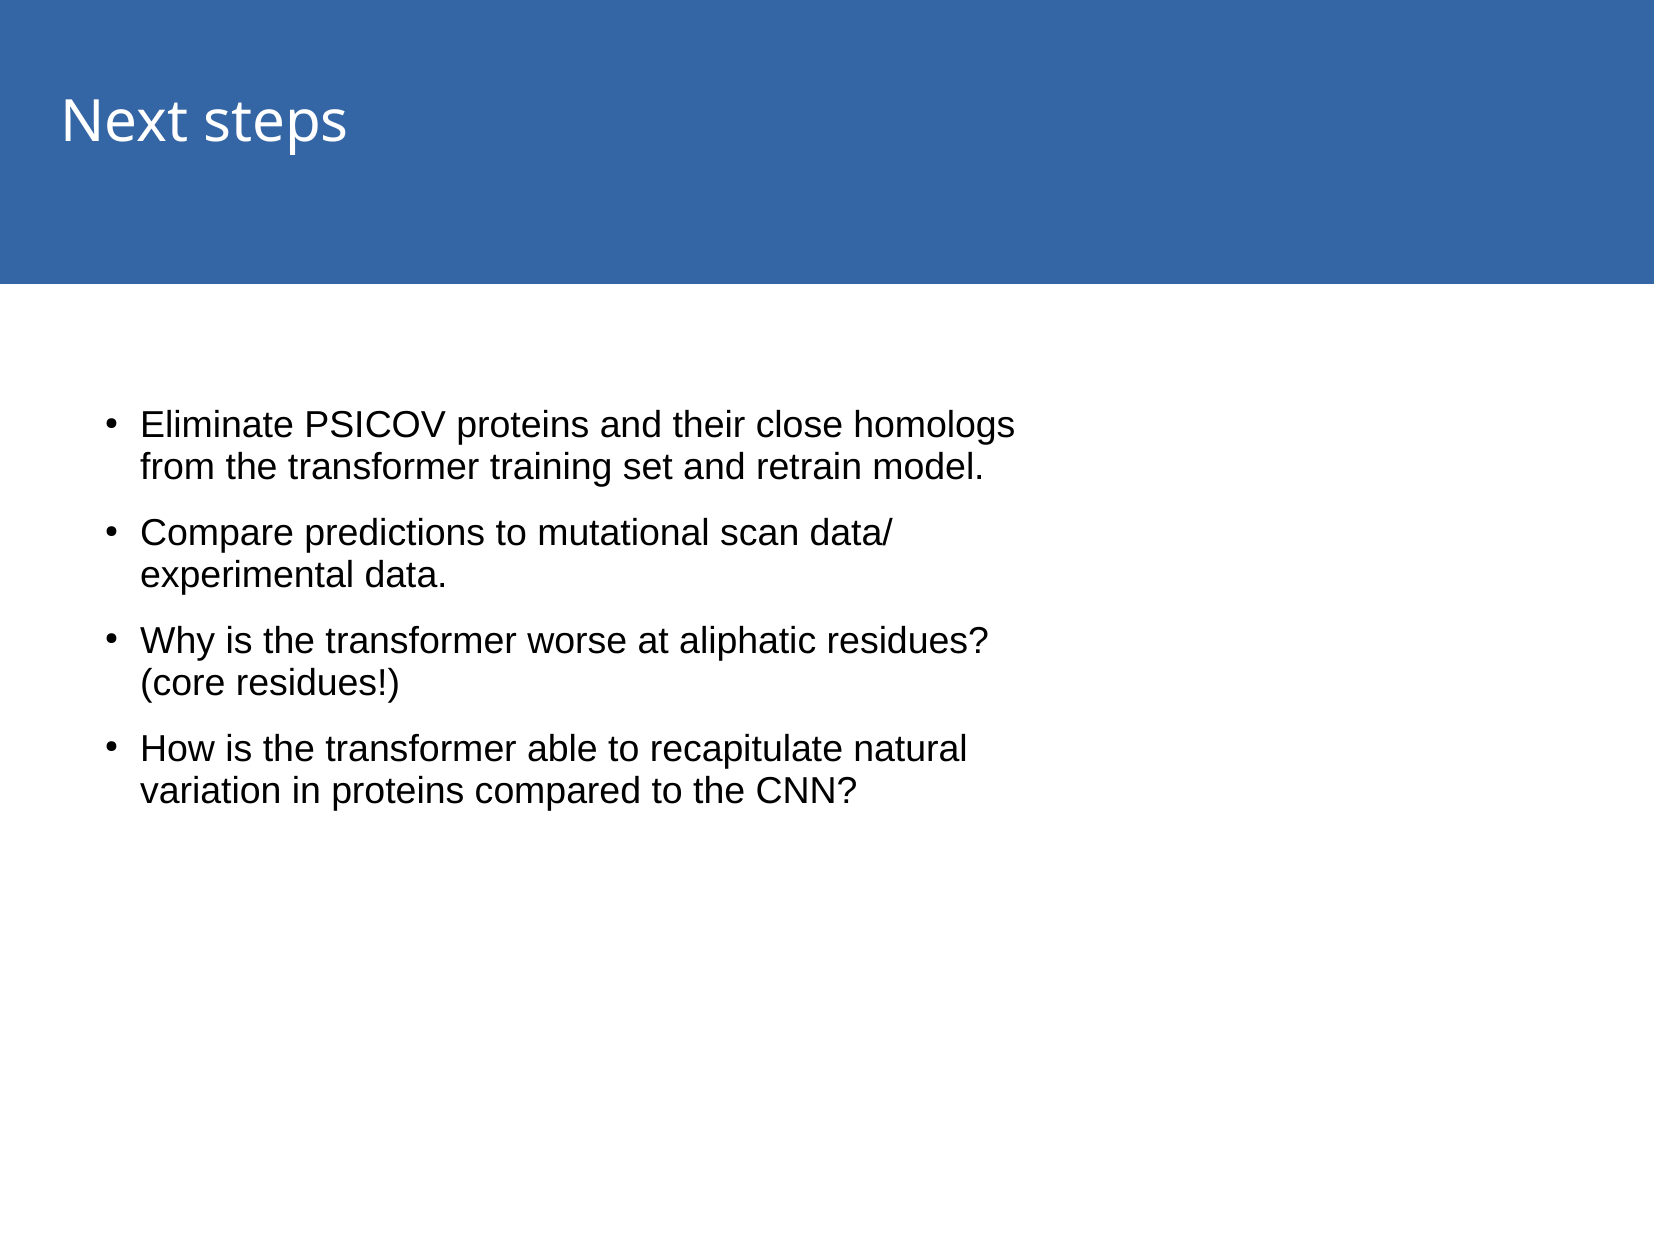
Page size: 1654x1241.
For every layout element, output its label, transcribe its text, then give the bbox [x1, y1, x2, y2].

text_box Next steps [0, 0, 1654, 284]
text_box Eliminate PSICOV proteins and their close homologs from the transformer training set and retrain model. Compare predictions to mutational scan data/ experimental data. Why is the transformer worse at aliphatic residues? (core residues!) How is the transformer able to recapitulate natural variation in proteins compared to the CNN? [90, 330, 1036, 861]
